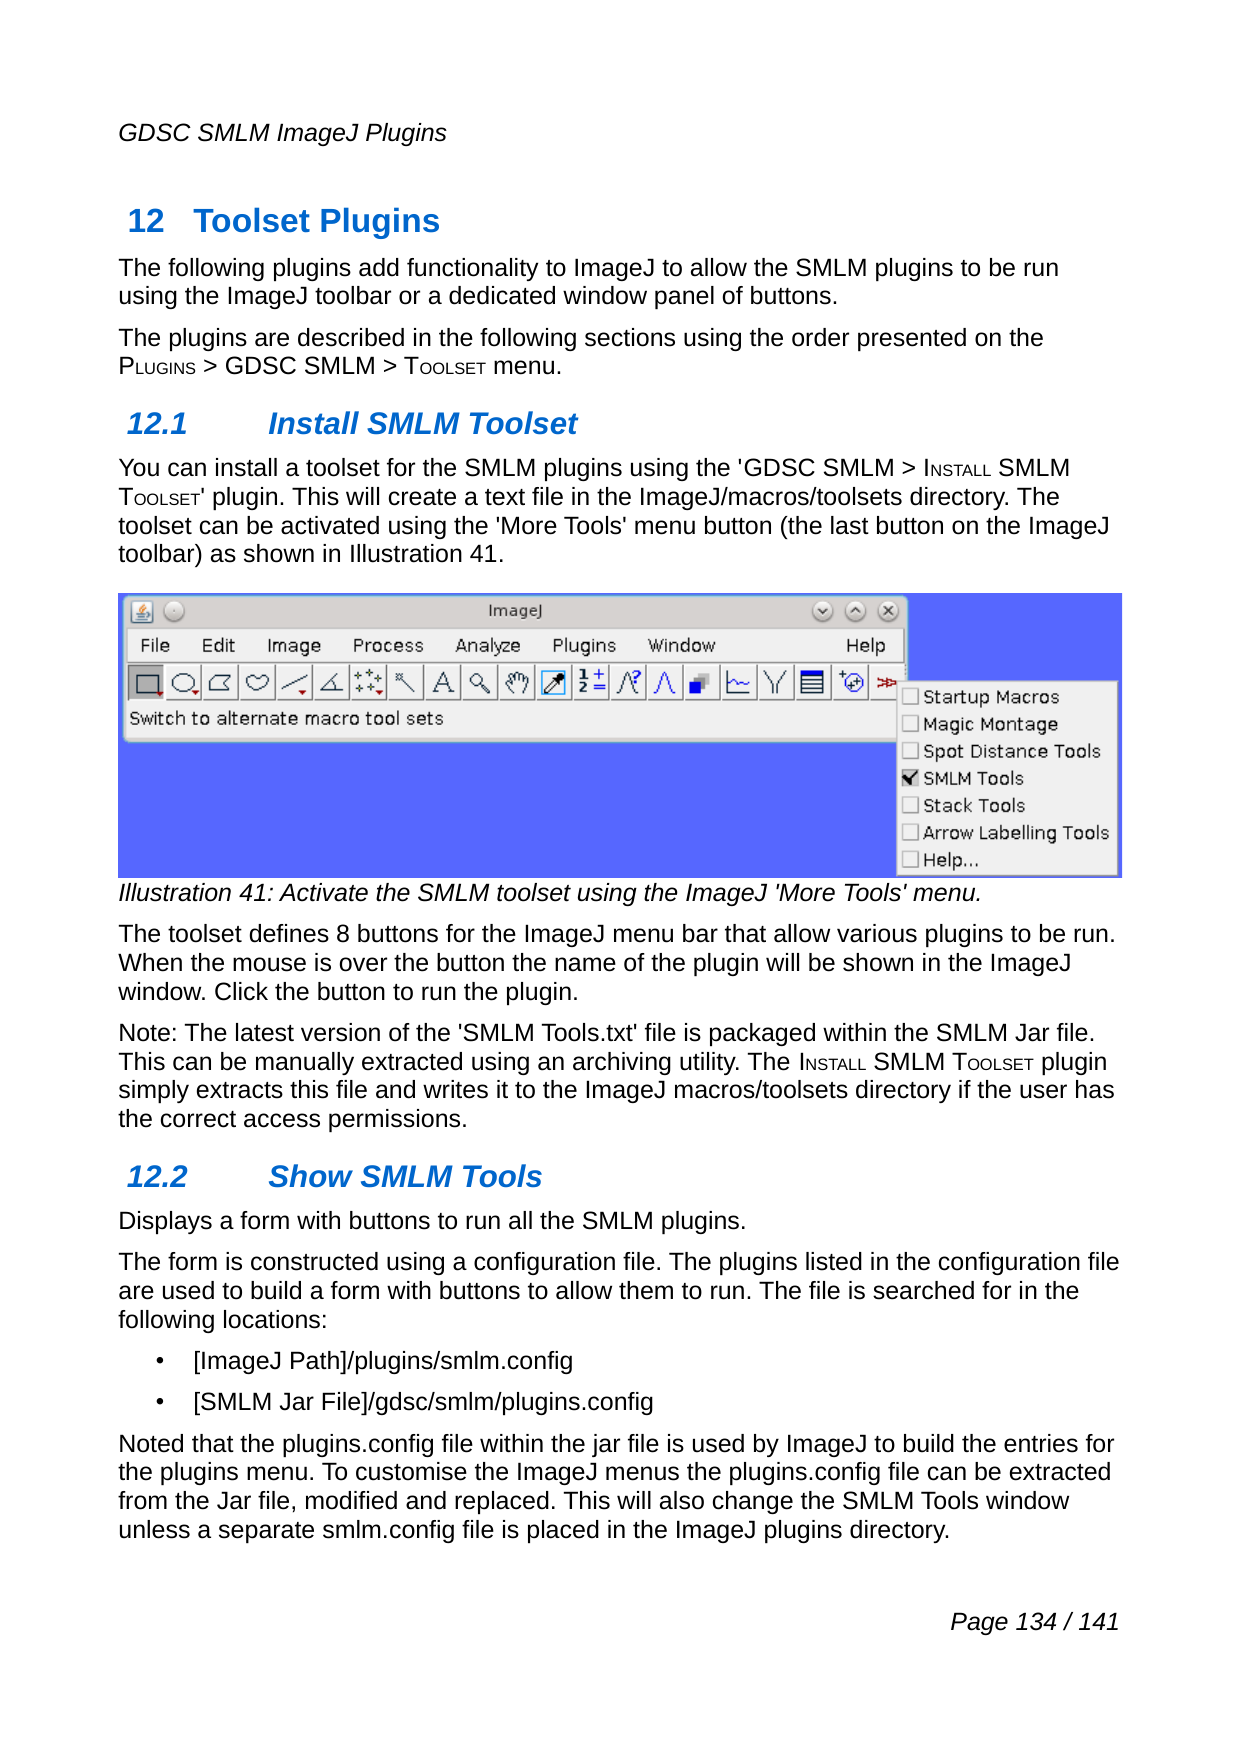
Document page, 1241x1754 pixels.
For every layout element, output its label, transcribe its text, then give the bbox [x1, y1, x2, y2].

subtitle Show SMLM Tools [118, 1158, 1122, 1193]
text Displays a form with buttons to run all the SMLM plugins. [118, 1206, 1122, 1235]
text The following plugins add functionality to ImageJ to allow the SMLM plugins to be run using the ImageJ toolbar or a dedicated window panel of buttons. [118, 252, 1122, 310]
text The form is constructed using a configuration file. The plugins listed in the configuration file are used to build a form with buttons to allow them to run. The file is searched for in the following locations: [118, 1247, 1122, 1333]
subtitle Install SMLM Toolset [118, 405, 1122, 441]
text You can install a toolset for the SMLM plugins using the 'GDSC SMLM > Install SMLM Toolset' plugin. This will create a text file in the ImageJ/macros/toolsets directory. The toolset can be activated using the 'More Tools' menu button (the last button on the ImageJ toolbar) as shown in Illustration 41. [118, 453, 1122, 568]
text Noted that the plugins.config file within the jar file is used by ImageJ to build the entries for the plugins menu. To customise the ImageJ menus the plugins.config file can be extracted from the Jar file, modified and replaced. This will also change the SMLM Tools window unless a separate smlm.config file is placed in the ImageJ plugins directory. [118, 1429, 1122, 1544]
list [ImageJ Path]/plugins/smlm.config [156, 1346, 1122, 1375]
subtitle Toolset Plugins [118, 201, 1122, 240]
text Illustration 41: Activate the SMLM toolset using the ImageJ 'More Tools' menu. [118, 878, 1122, 907]
text The toolset defines 8 buttons for the ImageJ menu bar that allow various plugins to be run. When the mouse is over the button the name of the plugin will be shown in the ImageJ window. Click the button to run the plugin. [118, 919, 1122, 1005]
list [SMLM Jar File]/gdsc/smlm/plugins.config [156, 1387, 1122, 1416]
text The plugins are described in the following sections using the order presented on the Plugins > GDSC SMLM > Toolset menu. [118, 322, 1122, 380]
text Note: The latest version of the 'SMLM Tools.txt' file is packaged within the SMLM Jar file. This can be manually extracted using an archiving utility. The Install SMLM Toolset plugin simply extracts this file and writes it to the ImageJ macros/toolsets directory if the user has the correct access permissions. [118, 1018, 1122, 1133]
picture [118, 593, 1123, 878]
